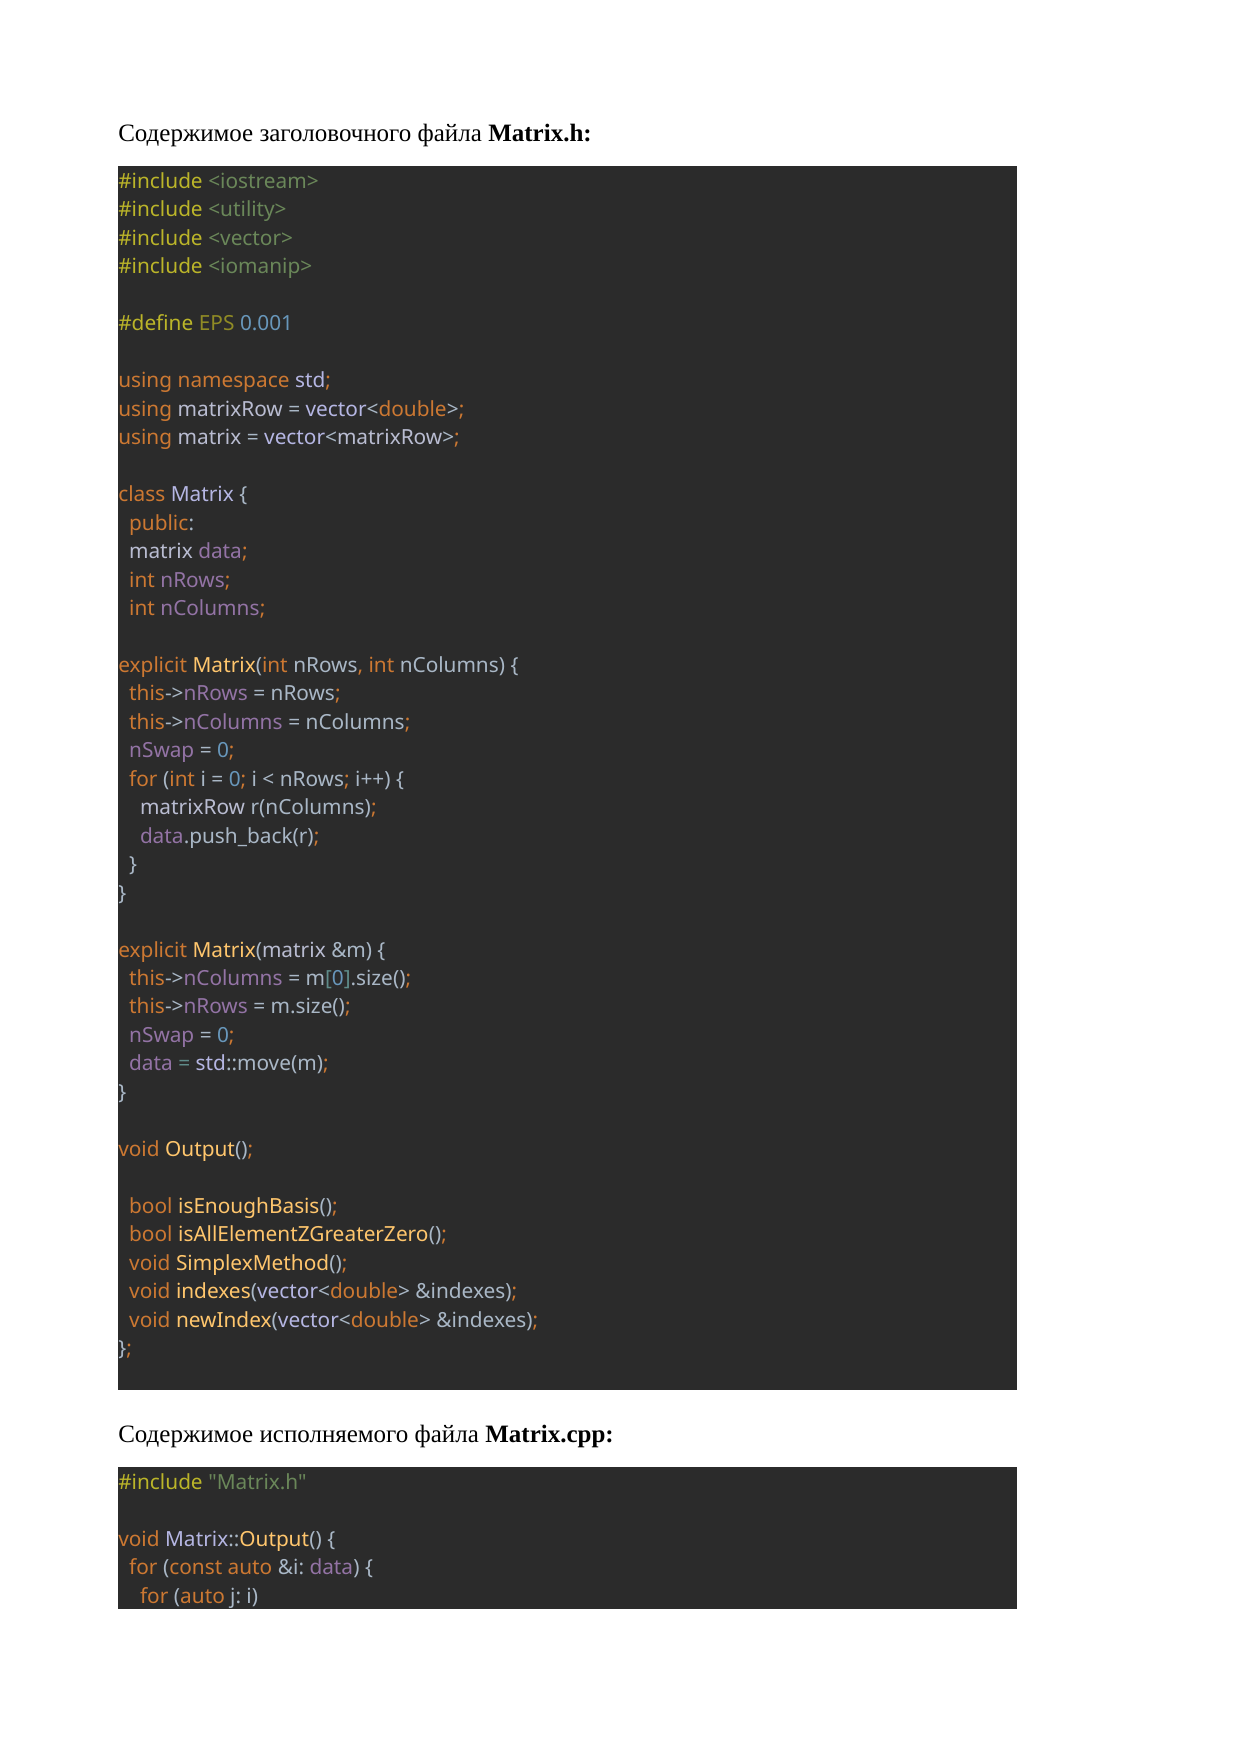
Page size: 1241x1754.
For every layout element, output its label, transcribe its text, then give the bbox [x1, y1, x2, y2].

text #include <iostream> #include <utility> #include <vector> #include <iomanip> #define EPS 0.001 using namespace std; using matrixRow = vector<double>; using matrix = vector<matrixRow>; class Matrix { public: matrix data; int nRows; int nColumns; [118, 166, 1017, 622]
text Содержимое исполняемого файла Matrix.cpp: [118, 1419, 1017, 1448]
text Содержимое заголовочного файла Matrix.h: [118, 118, 1017, 147]
text bool isEnoughBasis(); bool isAllElementZGreaterZero(); void SimplexMethod(); void indexes(vector<double> &indexes); void newIndex(vector<double> &indexes); }; [118, 1163, 1017, 1362]
text #include "Matrix.h" void Matrix::Output() { for (const auto &i: data) { for (auto j: i) [118, 1467, 1017, 1609]
text explicit Matrix(int nRows, int nColumns) { this->nRows = nRows; this->nColumns = nColumns; nSwap = 0; for (int i = 0; i < nRows; i++) { matrixRow r(nColumns); data.push_back(r); } } explicit Matrix(matrix &m) { this->nColumns = m[0].size(); this->nRows = m.size(); nSwap = 0; data = std::move(m); } void Output(); [118, 622, 1017, 1163]
